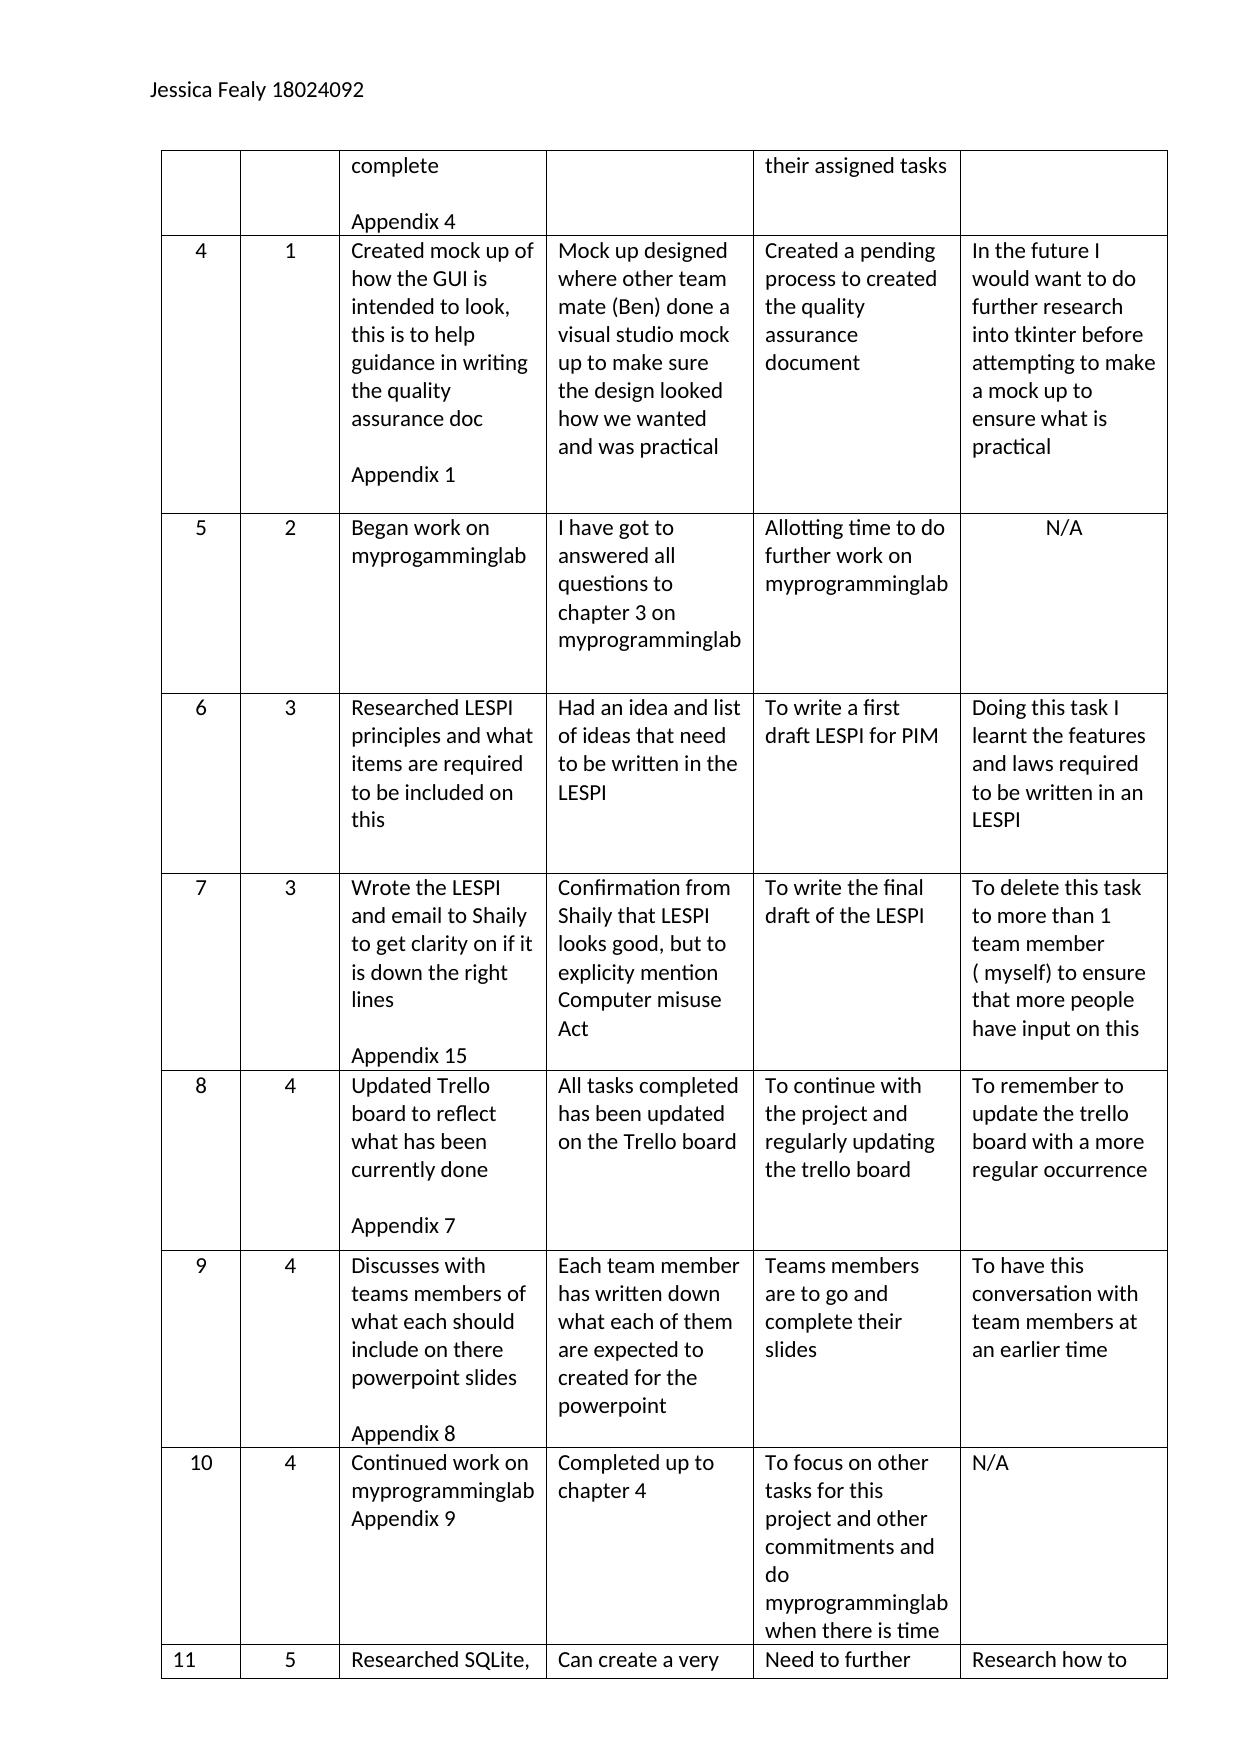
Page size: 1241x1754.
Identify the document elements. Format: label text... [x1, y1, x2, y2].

table_cell Mock up designed where other team mate (Ben) done a visual studio mock up to make sure the design looked how we wanted and was practical [547, 236, 753, 512]
table_cell Continued work on myprogramminglab Appendix 9 [340, 1448, 546, 1644]
table_cell Created mock up of how the GUI is intended to look, this is to help guidance in writing the quality assurance doc Appendix 1 [340, 236, 546, 512]
table_cell Had an idea and list of ideas that need to be written in the LESPI [547, 694, 753, 872]
table_cell To remember to update the trello board with a more regular occurrence [961, 1071, 1167, 1250]
table_cell To continue with the project and regularly updating the trello board [754, 1071, 960, 1250]
table_cell 4 [241, 1071, 339, 1250]
table_cell To have this conversation with team members at an earlier time [961, 1251, 1167, 1447]
table_cell Allotting time to do further work on myprogramminglab [754, 514, 960, 692]
table_cell Completed up to chapter 4 [547, 1448, 753, 1644]
table_cell To delete this task to more than 1 team member ( myself) to ensure that more people have input on this [961, 874, 1167, 1070]
table_cell In the future I would want to do further research into tkinter before attempting to make a mock up to ensure what is practical [961, 236, 1167, 512]
table_cell Updated Trello board to reflect what has been currently done Appendix 7 [340, 1071, 546, 1250]
table_cell 4 [241, 1251, 339, 1447]
table_cell 4 [162, 236, 240, 512]
table_cell 3 [241, 874, 339, 1070]
table_cell Researched SQLite, [340, 1645, 546, 1678]
table_cell Began work on myprogamminglab [340, 514, 546, 692]
table_cell Research how to [961, 1645, 1167, 1678]
table_cell complete Appendix 4 [340, 151, 546, 235]
table_cell Each team member has written down what each of them are expected to created for the powerpoint [547, 1251, 753, 1447]
table_cell Need to further [754, 1645, 960, 1678]
table_cell To focus on other tasks for this project and other commitments and do myprogramminglab when there is time [754, 1448, 960, 1644]
table_cell N/A [961, 514, 1167, 692]
table_cell 7 [162, 874, 240, 1070]
table_cell Discusses with teams members of what each should include on there powerpoint slides Appendix 8 [340, 1251, 546, 1447]
table_cell Teams members are to go and complete their slides [754, 1251, 960, 1447]
table_cell 5 [162, 514, 240, 692]
table_cell 6 [162, 694, 240, 872]
table_cell N/A [961, 1448, 1167, 1644]
table_cell [241, 151, 339, 235]
table_cell 4 [241, 1448, 339, 1644]
table_cell To write the final draft of the LESPI [754, 874, 960, 1070]
table_cell To write a first draft LESPI for PIM [754, 694, 960, 872]
table_cell Wrote the LESPI and email to Shaily to get clarity on if it is down the right lines Appendix 15 [340, 874, 546, 1070]
table_cell 9 [162, 1251, 240, 1447]
table_cell 3 [241, 694, 339, 872]
table_cell Confirmation from Shaily that LESPI looks good, but to explicity mention Computer misuse Act [547, 874, 753, 1070]
table_cell 2 [241, 514, 339, 692]
table_cell Doing this task I learnt the features and laws required to be written in an LESPI [961, 694, 1167, 872]
table_cell [162, 151, 240, 235]
table_cell Created a pending process to created the quality assurance document [754, 236, 960, 512]
table_cell 1 [241, 236, 339, 512]
table_cell [547, 151, 753, 235]
table_cell Researched LESPI principles and what items are required to be included on this [340, 694, 546, 872]
table_cell Can create a very [547, 1645, 753, 1678]
table_cell 10 [162, 1448, 240, 1644]
table_cell I have got to answered all questions to chapter 3 on myprogramminglab [547, 514, 753, 692]
table_cell All tasks completed has been updated on the Trello board [547, 1071, 753, 1250]
table_cell their assigned tasks [754, 151, 960, 235]
table_cell 8 [162, 1071, 240, 1250]
table_cell 11 [162, 1645, 240, 1678]
table_cell 5 [241, 1645, 339, 1678]
table_cell [961, 151, 1167, 235]
